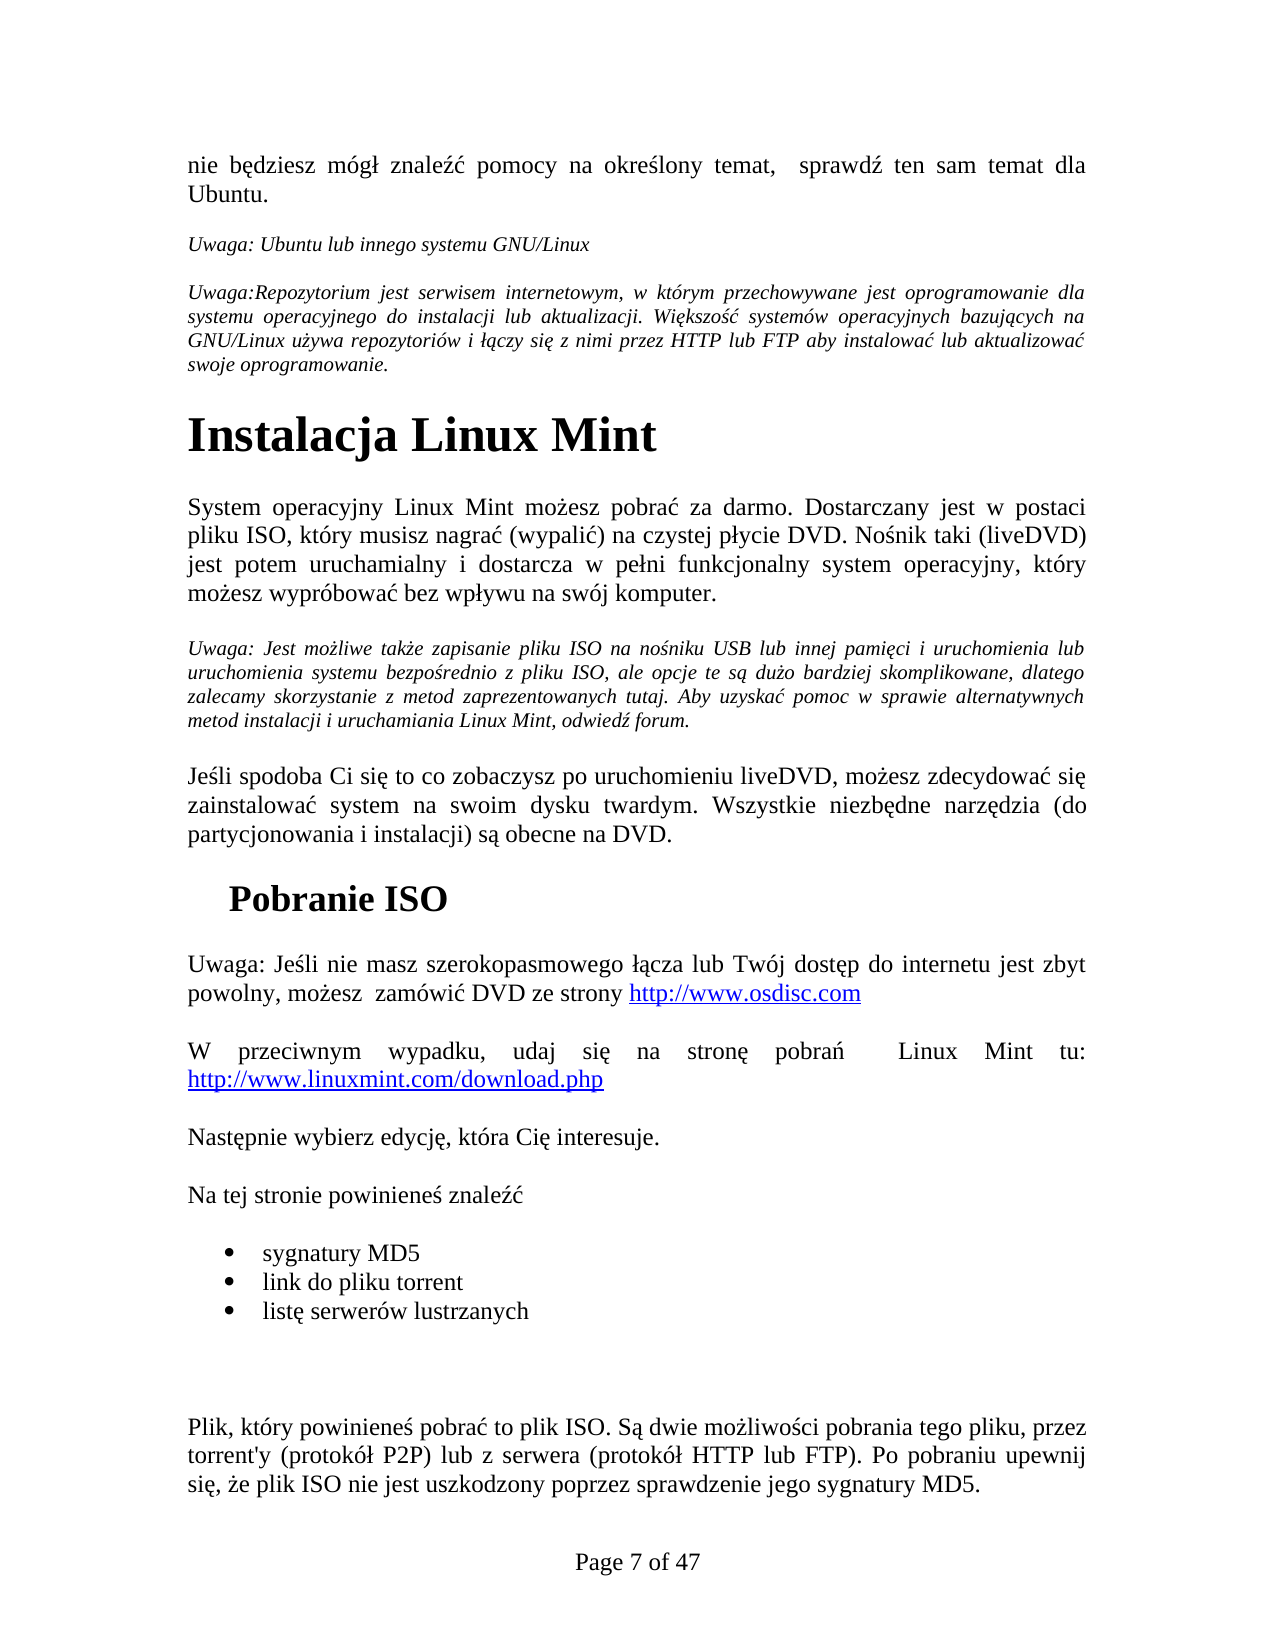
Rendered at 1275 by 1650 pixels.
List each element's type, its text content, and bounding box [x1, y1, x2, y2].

text Uwaga: Jeśli nie masz szerokopasmowego łącza lub Twój dostęp do internetu jest zbyt powolny, możesz zamówić DVD ze strony http://www.osdisc.com [187, 949, 1087, 1007]
text nie będziesz mógł znaleźć pomocy na określony temat, sprawdź ten sam temat dla Ubuntu. [187, 150, 1087, 207]
text Uwaga:Repozytorium jest serwisem internetowym, w którym przechowywane jest oprogramowanie dla systemu operacyjnego do instalacji lub aktualizacji. Większość systemów operacyjnych bazujących na GNU/Linux używa repozytoriów i łączy się z nimi przez HTTP lub FTP aby instalować lub aktualizować swoje oprogramowanie. [187, 280, 1087, 376]
text System operacyjny Linux Mint możesz pobrać za darmo. Dostarczany jest w postaci pliku ISO, który musisz nagrać (wypalić) na czystej płycie DVD. Nośnik taki (liveDVD) jest potem uruchamialny i dostarcza w pełni funkcjonalny system operacyjny, który możesz wypróbować bez wpływu na swój komputer. [187, 492, 1087, 607]
list sygnatury MD5 [225, 1238, 1087, 1267]
text Uwaga: Ubuntu lub innego systemu GNU/Linux [187, 232, 1087, 256]
list listę serwerów lustrzanych [225, 1296, 1087, 1324]
text Uwaga: Jest możliwe także zapisanie pliku ISO na nośniku USB lub innej pamięci i uruchomienia lub uruchomienia systemu bezpośrednio z pliku ISO, ale opcje te są dużo bardziej skomplikowane, dlatego zalecamy skorzystanie z metod zaprezentowanych tutaj. Aby uzyskać pomoc w sprawie alternatywnych metod instalacji i uruchamiania Linux Mint, odwiedź forum. [187, 636, 1087, 732]
text Plik, który powinieneś pobrać to plik ISO. Są dwie możliwości pobrania tego pliku, przez torrent'y (protokół P2P) lub z serwera (protokół HTTP lub FTP). Po pobraniu upewnij się, że plik ISO nie jest uszkodzony poprzez sprawdzenie jego sygnatury MD5. [187, 1412, 1087, 1498]
subtitle Instalacja Linux Mint [187, 405, 1087, 463]
text W przeciwnym wypadku, udaj się na stronę pobrań Linux Mint tu: http://www.linuxmint.com/download.php [187, 1036, 1087, 1093]
text Na tej stronie powinieneś znaleźć [187, 1180, 1087, 1209]
list link do pliku torrent [225, 1267, 1087, 1296]
text Jeśli spodoba Ci się to co zobaczysz po uruchomieniu liveDVD, możesz zdecydować się zainstalować system na swoim dysku twardym. Wszystkie niezbędne narzędzia (do partycjonowania i instalacji) są obecne na DVD. [187, 761, 1087, 848]
subtitle Pobranie ISO [187, 877, 1087, 920]
